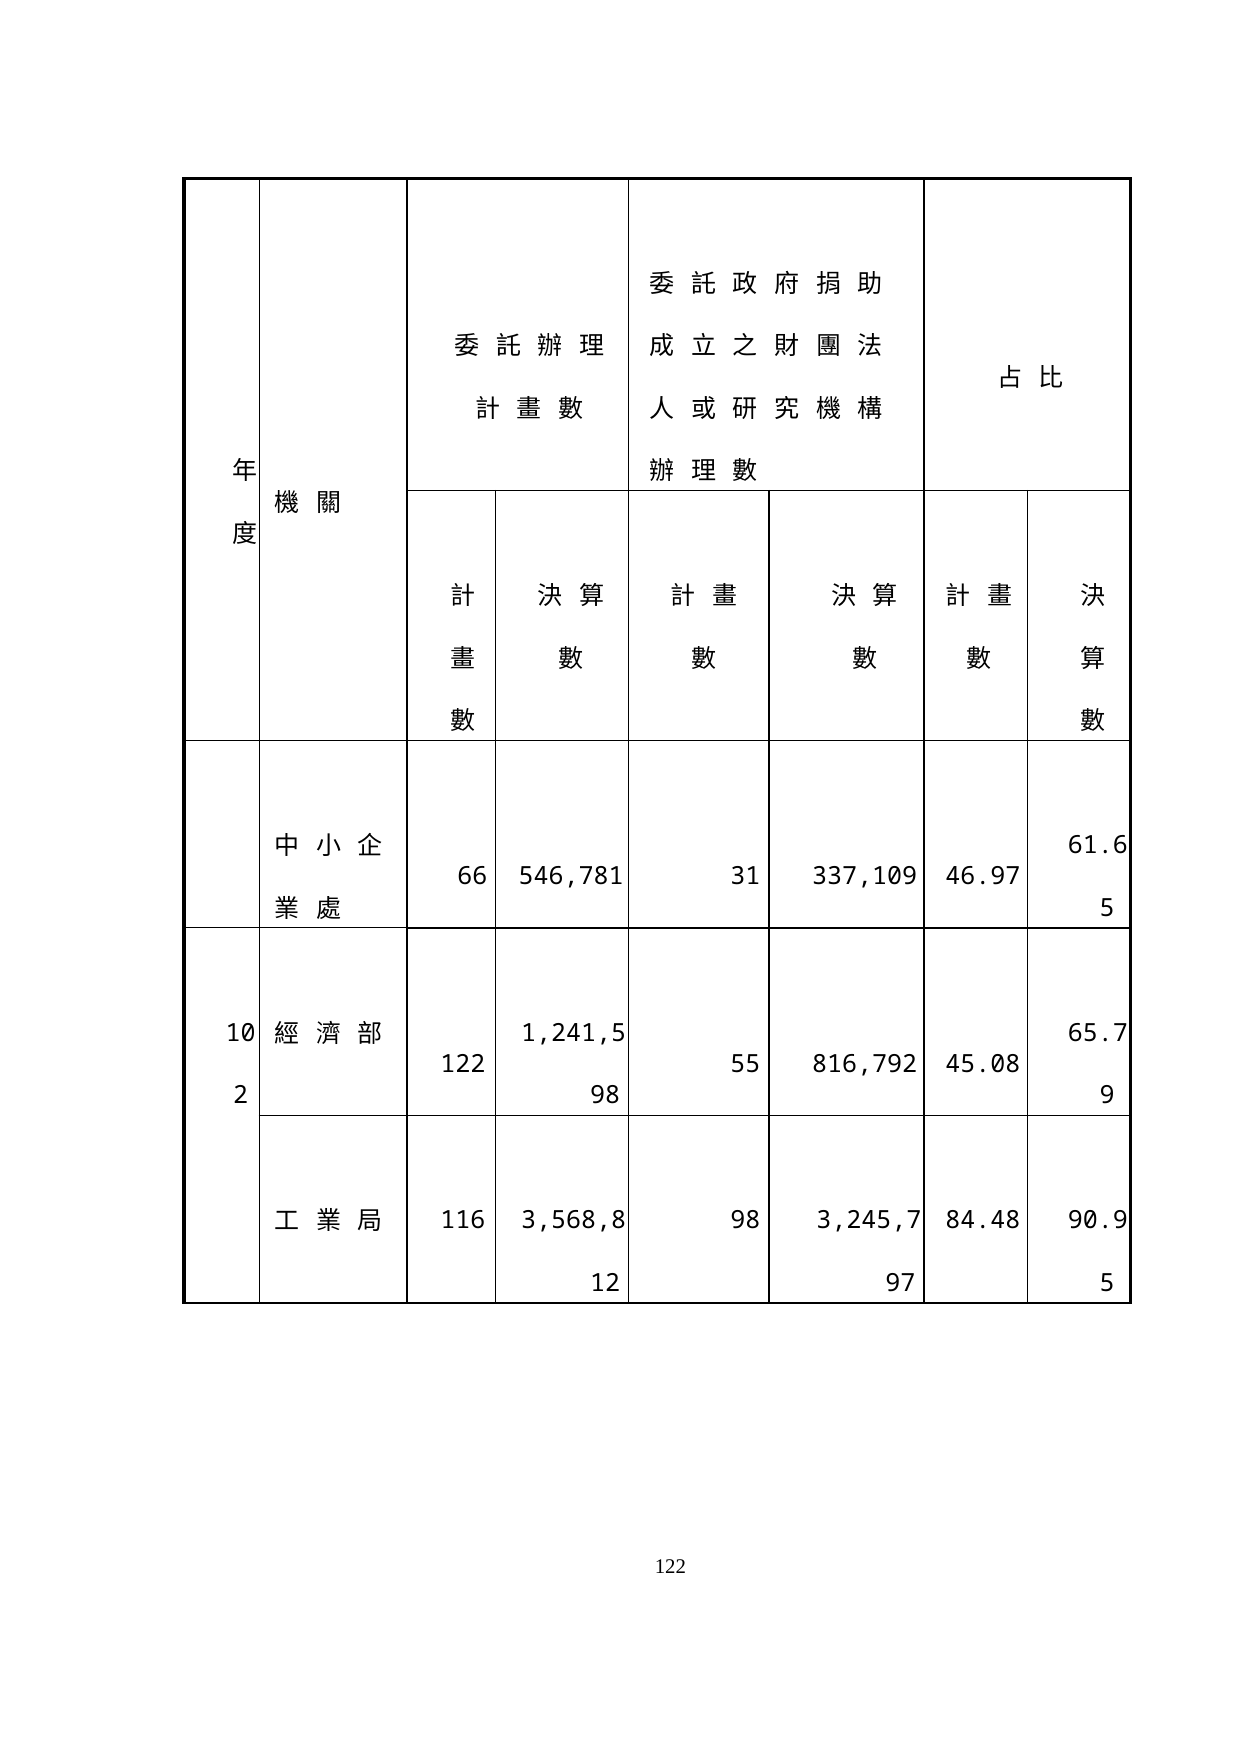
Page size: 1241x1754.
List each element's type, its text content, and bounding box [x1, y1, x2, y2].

table_cell 決算數 [496, 491, 628, 740]
table_cell 45.08 [925, 929, 1027, 1115]
table_cell 84.48 [925, 1116, 1027, 1302]
table_cell 計畫數 [925, 491, 1027, 740]
table_cell 計畫數 [629, 491, 768, 740]
table_cell 工業局 [260, 1116, 406, 1302]
table_cell 90.95 [1028, 1116, 1129, 1302]
table_cell 55 [629, 929, 768, 1115]
table_cell 65.79 [1028, 929, 1129, 1115]
table_cell 66 [408, 741, 495, 927]
table_header 占比 [925, 180, 1129, 490]
table_cell 546,781 [496, 741, 628, 927]
table_cell 61.65 [1028, 741, 1129, 927]
table_cell 98 [629, 1116, 768, 1302]
table_cell 116 [408, 1116, 495, 1302]
table_cell 46.97 [925, 741, 1027, 927]
table_cell 102 [186, 928, 259, 1302]
table_header 機關 [260, 180, 406, 740]
table_cell 1,241,598 [496, 929, 628, 1115]
table_cell 3,568,812 [496, 1116, 628, 1302]
table_cell 決算數 [770, 491, 923, 740]
table_header 委託政府捐助成立之財團法人或研究機構辦理數 [629, 180, 923, 490]
table_header 委託辦理 計畫數 [408, 180, 628, 490]
table_cell 經濟部 [260, 928, 406, 1115]
table_cell [186, 741, 259, 927]
table_header 年度 [186, 180, 259, 740]
table_cell 122 [408, 929, 495, 1115]
table_cell 計畫數 [408, 491, 495, 740]
table_cell 337,109 [770, 741, 923, 927]
table_cell 決算數 [1028, 491, 1129, 740]
table_cell 816,792 [770, 929, 923, 1115]
table_cell 3,245,797 [770, 1116, 923, 1302]
table_cell 中小企業處 [260, 741, 406, 927]
table_cell 31 [629, 741, 768, 927]
